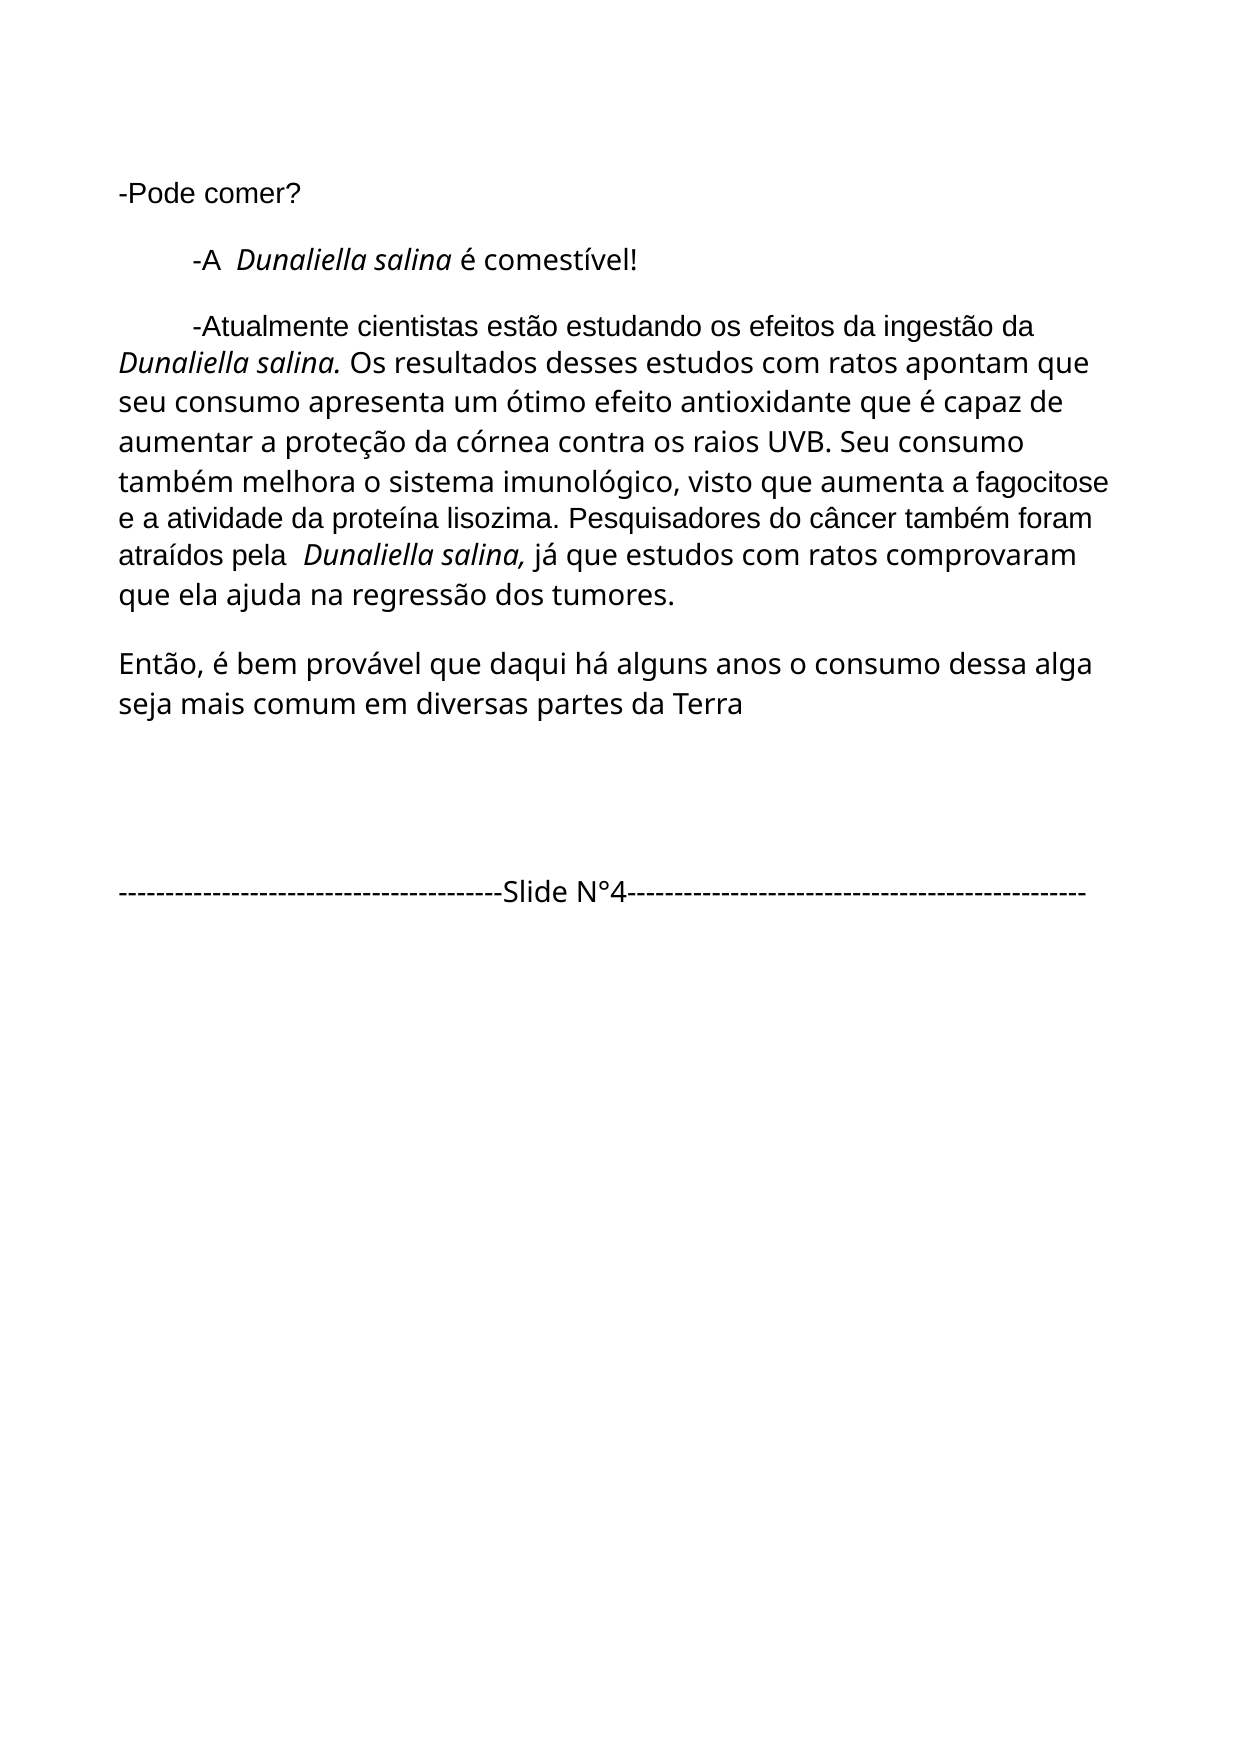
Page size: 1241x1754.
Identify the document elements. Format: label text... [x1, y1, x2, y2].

text -Pode comer? [118, 176, 1122, 210]
text -Atualmente cientistas estão estudando os efeitos da ingestão da Dunaliella salina. Os resultados desses estudos com ratos apontam que seu consumo apresenta um ótimo efeito antioxidante que é capaz de aumentar a proteção da córnea contra os raios UVB. Seu consumo também melhora o sistema imunológico, visto que aumenta a fagocitose e a atividade da proteína lisozima. Pesquisadores do câncer também foram atraídos pela Dunaliella salina, já que estudos com ratos comprovaram que ela ajuda na regressão dos tumores. [118, 308, 1122, 614]
text -----------------------------------------Slide N°4------------------------------------------------- [118, 871, 1122, 911]
text -A Dunaliella salina é comestível! [118, 239, 1122, 279]
text Então, é bem provável que daqui há alguns anos o consumo dessa alga seja mais comum em diversas partes da Terra [118, 643, 1122, 723]
